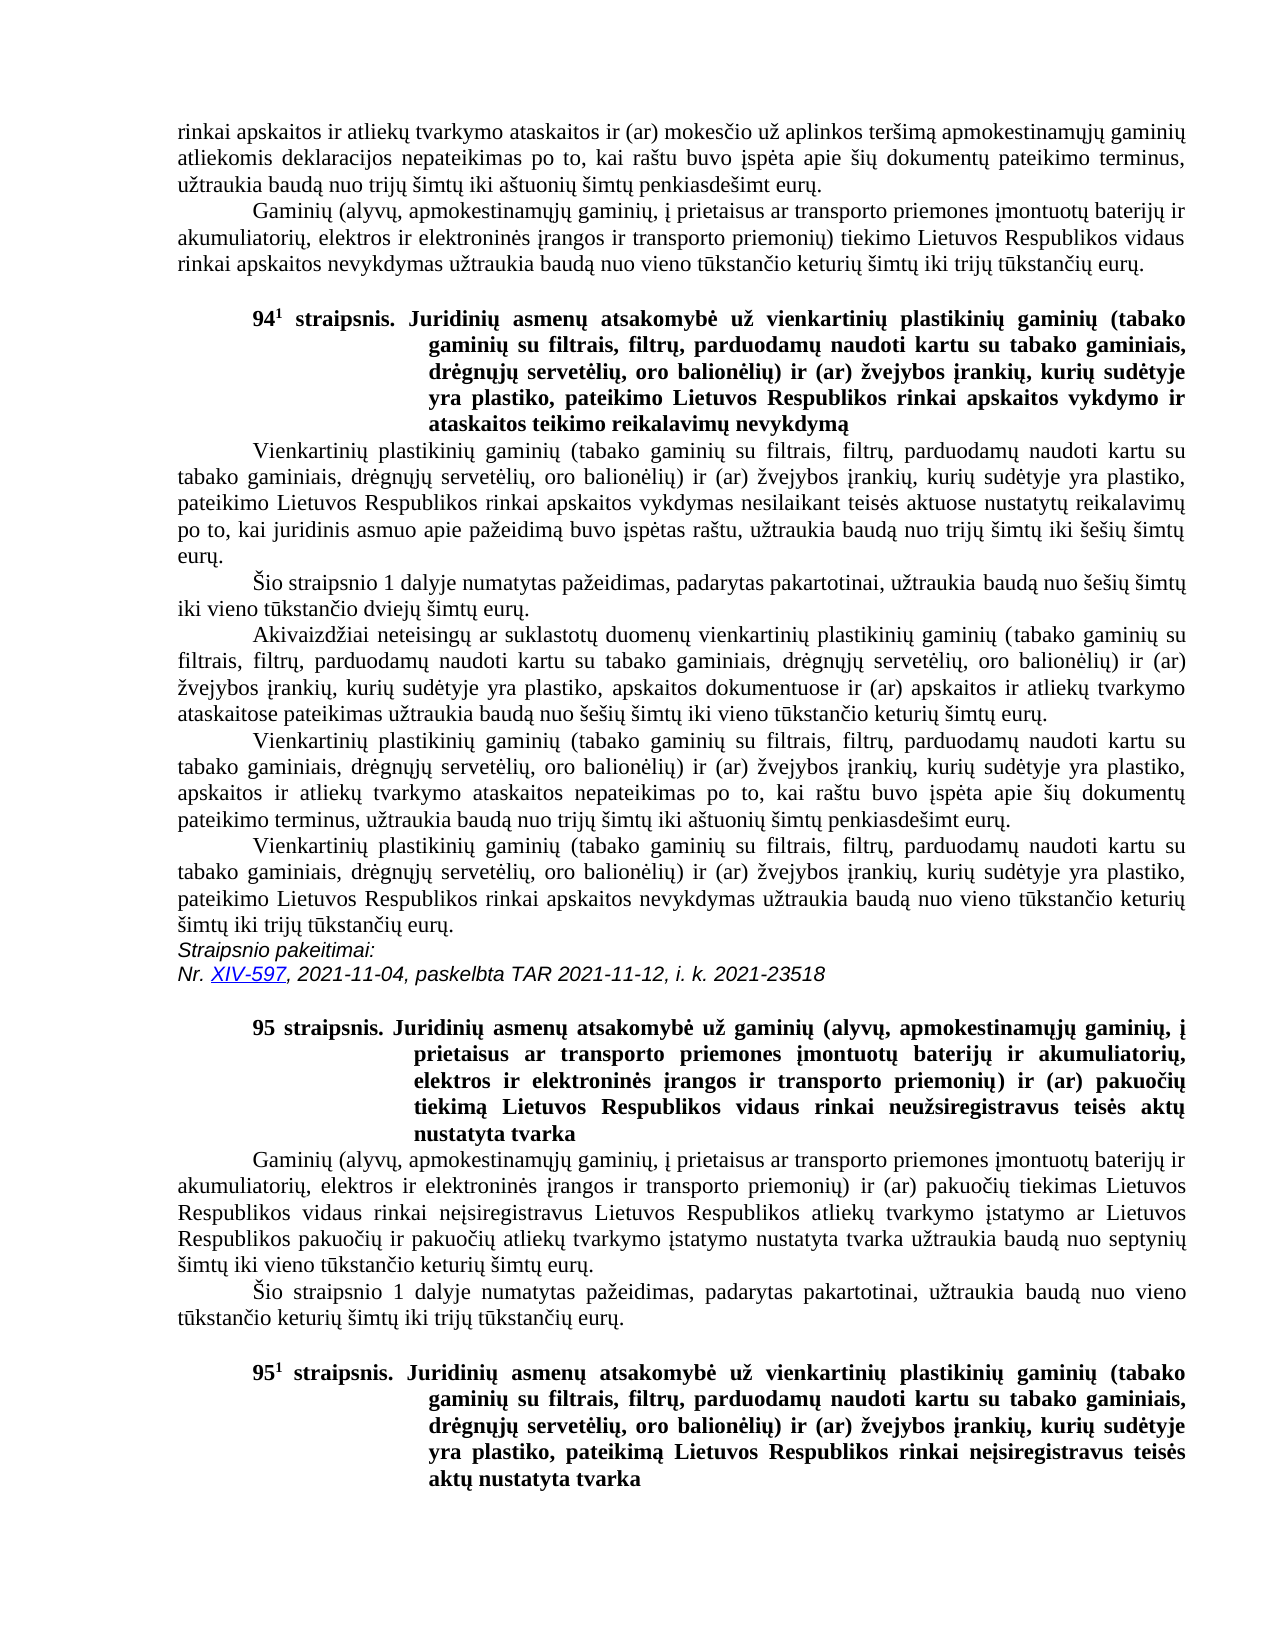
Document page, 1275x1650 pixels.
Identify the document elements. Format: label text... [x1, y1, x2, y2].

text Nr. XIV-597, 2021-11-04, paskelbta TAR 2021-11-12, i. k. 2021-23518 [177, 961, 1186, 985]
text Vienkartinių plastikinių gaminių (tabako gaminių su filtrais, filtrų, parduodamų naudoti kartu su tabako gaminiais, drėgnųjų servetėlių, oro balionėlių) ir (ar) žvejybos įrankių, kurių sudėtyje yra plastiko, pateikimo Lietuvos Respublikos rinkai apskaitos nevykdymas užtraukia baudą nuo vieno tūkstančio keturių šimtų iki trijų tūkstančių eurų. [177, 832, 1186, 937]
text 951 straipsnis. Juridinių asmenų atsakomybė už vienkartinių plastikinių gaminių (tabako gaminių su filtrais, filtrų, parduodamų naudoti kartu su tabako gaminiais, drėgnųjų servetėlių, oro balionėlių) ir (ar) žvejybos įrankių, kurių sudėtyje yra plastiko, pateikimą Lietuvos Respublikos rinkai neįsiregistravus teisės aktų nustatyta tvarka [252, 1359, 1186, 1491]
text Šio straipsnio 1 dalyje numatytas pažeidimas, padarytas pakartotinai, užtraukia baudą nuo vieno tūkstančio keturių šimtų iki trijų tūkstančių eurų. [177, 1278, 1186, 1330]
text Vienkartinių plastikinių gaminių (tabako gaminių su filtrais, filtrų, parduodamų naudoti kartu su tabako gaminiais, drėgnųjų servetėlių, oro balionėlių) ir (ar) žvejybos įrankių, kurių sudėtyje yra plastiko, pateikimo Lietuvos Respublikos rinkai apskaitos vykdymas nesilaikant teisės aktuose nustatytų reikalavimų po to, kai juridinis asmuo apie pažeidimą buvo įspėtas raštu, užtraukia baudą nuo trijų šimtų iki šešių šimtų eurų. [177, 437, 1186, 568]
text rinkai apskaitos ir atliekų tvarkymo ataskaitos ir (ar) mokesčio už aplinkos teršimą apmokestinamųjų gaminių atliekomis deklaracijos nepateikimas po to, kai raštu buvo įspėta apie šių dokumentų pateikimo terminus, užtraukia baudą nuo trijų šimtų iki aštuonių šimtų penkiasdešimt eurų. [177, 118, 1186, 197]
text Gaminių (alyvų, apmokestinamųjų gaminių, į prietaisus ar transporto priemones įmontuotų baterijų ir akumuliatorių, elektros ir elektroninės įrangos ir transporto priemonių) ir (ar) pakuočių tiekimas Lietuvos Respublikos vidaus rinkai neįsiregistravus Lietuvos Respublikos atliekų tvarkymo įstatymo ar Lietuvos Respublikos pakuočių ir pakuočių atliekų tvarkymo įstatymo nustatyta tvarka užtraukia baudą nuo septynių šimtų iki vieno tūkstančio keturių šimtų eurų. [177, 1146, 1186, 1278]
text Šio straipsnio 1 dalyje numatytas pažeidimas, padarytas pakartotinai, užtraukia baudą nuo šešių šimtų iki vieno tūkstančio dviejų šimtų eurų. [177, 568, 1186, 621]
text Akivaizdžiai neteisingų ar suklastotų duomenų vienkartinių plastikinių gaminių (tabako gaminių su filtrais, filtrų, parduodamų naudoti kartu su tabako gaminiais, drėgnųjų servetėlių, oro balionėlių) ir (ar) žvejybos įrankių, kurių sudėtyje yra plastiko, apskaitos dokumentuose ir (ar) apskaitos ir atliekų tvarkymo ataskaitose pateikimas užtraukia baudą nuo šešių šimtų iki vieno tūkstančio keturių šimtų eurų. [177, 621, 1186, 727]
text Gaminių (alyvų, apmokestinamųjų gaminių, į prietaisus ar transporto priemones įmontuotų baterijų ir akumuliatorių, elektros ir elektroninės įrangos ir transporto priemonių) tiekimo Lietuvos Respublikos vidaus rinkai apskaitos nevykdymas užtraukia baudą nuo vieno tūkstančio keturių šimtų iki trijų tūkstančių eurų. [177, 197, 1186, 276]
text Vienkartinių plastikinių gaminių (tabako gaminių su filtrais, filtrų, parduodamų naudoti kartu su tabako gaminiais, drėgnųjų servetėlių, oro balionėlių) ir (ar) žvejybos įrankių, kurių sudėtyje yra plastiko, apskaitos ir atliekų tvarkymo ataskaitos nepateikimas po to, kai raštu buvo įspėta apie šių dokumentų pateikimo terminus, užtraukia baudą nuo trijų šimtų iki aštuonių šimtų penkiasdešimt eurų. [177, 727, 1186, 832]
text 941 straipsnis. Juridinių asmenų atsakomybė už vienkartinių plastikinių gaminių (tabako gaminių su filtrais, filtrų, parduodamų naudoti kartu su tabako gaminiais, drėgnųjų servetėlių, oro balionėlių) ir (ar) žvejybos įrankių, kurių sudėtyje yra plastiko, pateikimo Lietuvos Respublikos rinkai apskaitos vykdymo ir ataskaitos teikimo reikalavimų nevykdymą [252, 305, 1186, 437]
text Straipsnio pakeitimai: [177, 937, 1186, 961]
text 95 straipsnis. Juridinių asmenų atsakomybė už gaminių (alyvų, apmokestinamųjų gaminių, į prietaisus ar transporto priemones įmontuotų baterijų ir akumuliatorių, elektros ir elektroninės įrangos ir transporto priemonių) ir (ar) pakuočių tiekimą Lietuvos Respublikos vidaus rinkai neužsiregistravus teisės aktų nustatyta tvarka [252, 1014, 1186, 1146]
